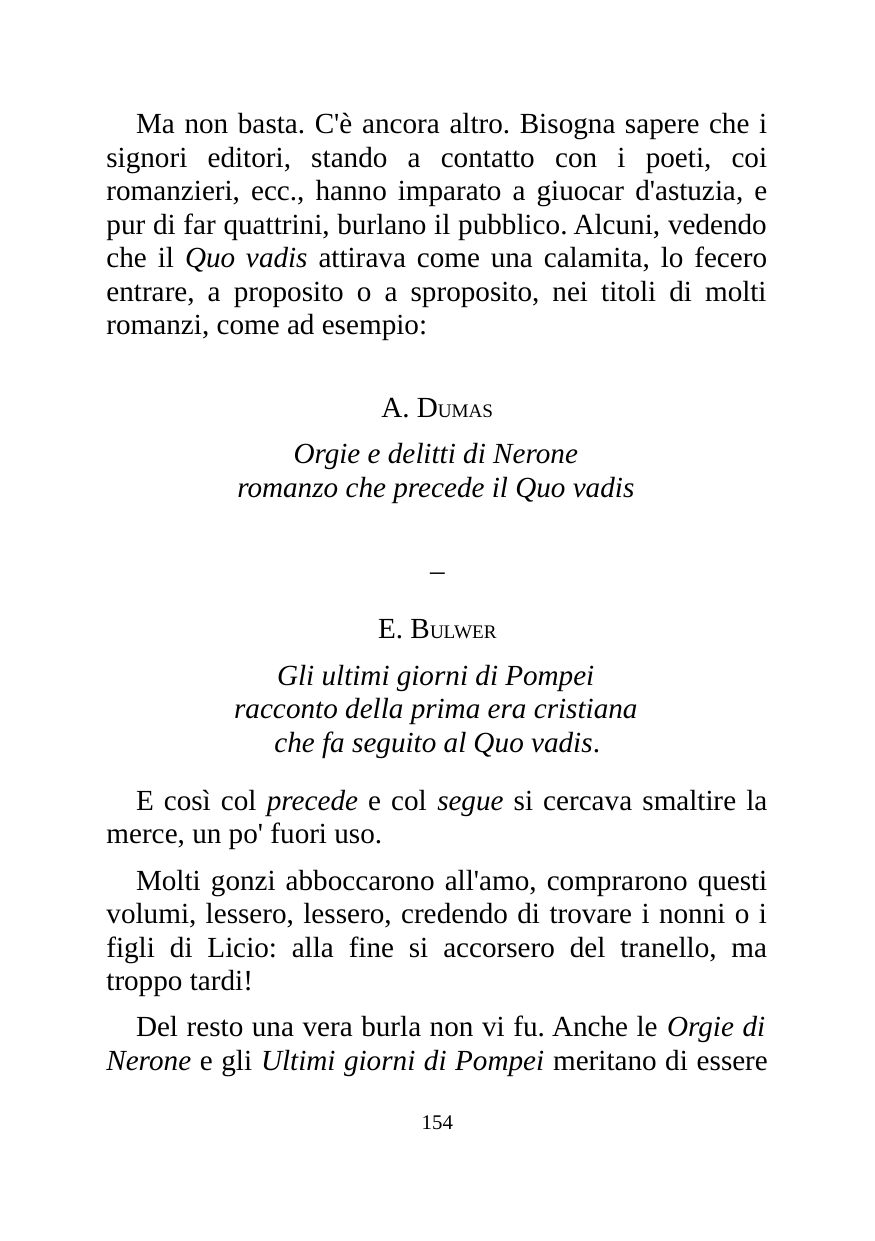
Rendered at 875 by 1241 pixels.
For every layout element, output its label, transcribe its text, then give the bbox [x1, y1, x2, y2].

text Del resto una vera burla non vi fu. Anche le Orgie di Nerone e gli Ultimi giorni di Pompei meritano di essere [106, 1009, 768, 1076]
text E così col precede e col segue si cercava smaltire la merce, un po' fuori uso. [106, 783, 768, 850]
text A. Dumas [106, 391, 768, 424]
text Ma non basta. C'è ancora altro. Bisogna sapere che i signori editori, stando a contatto con i poeti, coi romanzieri, ecc., hanno imparato a giuocar d'astuzia, e pur di far quattrini, burlano il pubblico. Alcuni, vedendo che il Quo vadis attirava come una calamita, lo fecero entrare, a proposito o a sproposito, nei titoli di molti romanzi, come ad esempio: [106, 106, 768, 341]
text Orgie e delitti di Nerone [106, 437, 768, 470]
text E. Bulwer [106, 612, 768, 645]
text – [106, 553, 768, 587]
text Molti gonzi abboccarono all'amo, comprarono questi volumi, lessero, lessero, credendo di trovare i nonni o i figli di Licio: alla fine si accorsero del tranello, ma troppo tardi! [106, 863, 768, 997]
text racconto della prima era cristiana [106, 691, 768, 725]
text Gli ultimi giorni di Pompei [106, 658, 768, 691]
text che fa seguito al Quo vadis. [106, 725, 768, 758]
text romanzo che precede il Quo vadis [106, 470, 768, 504]
